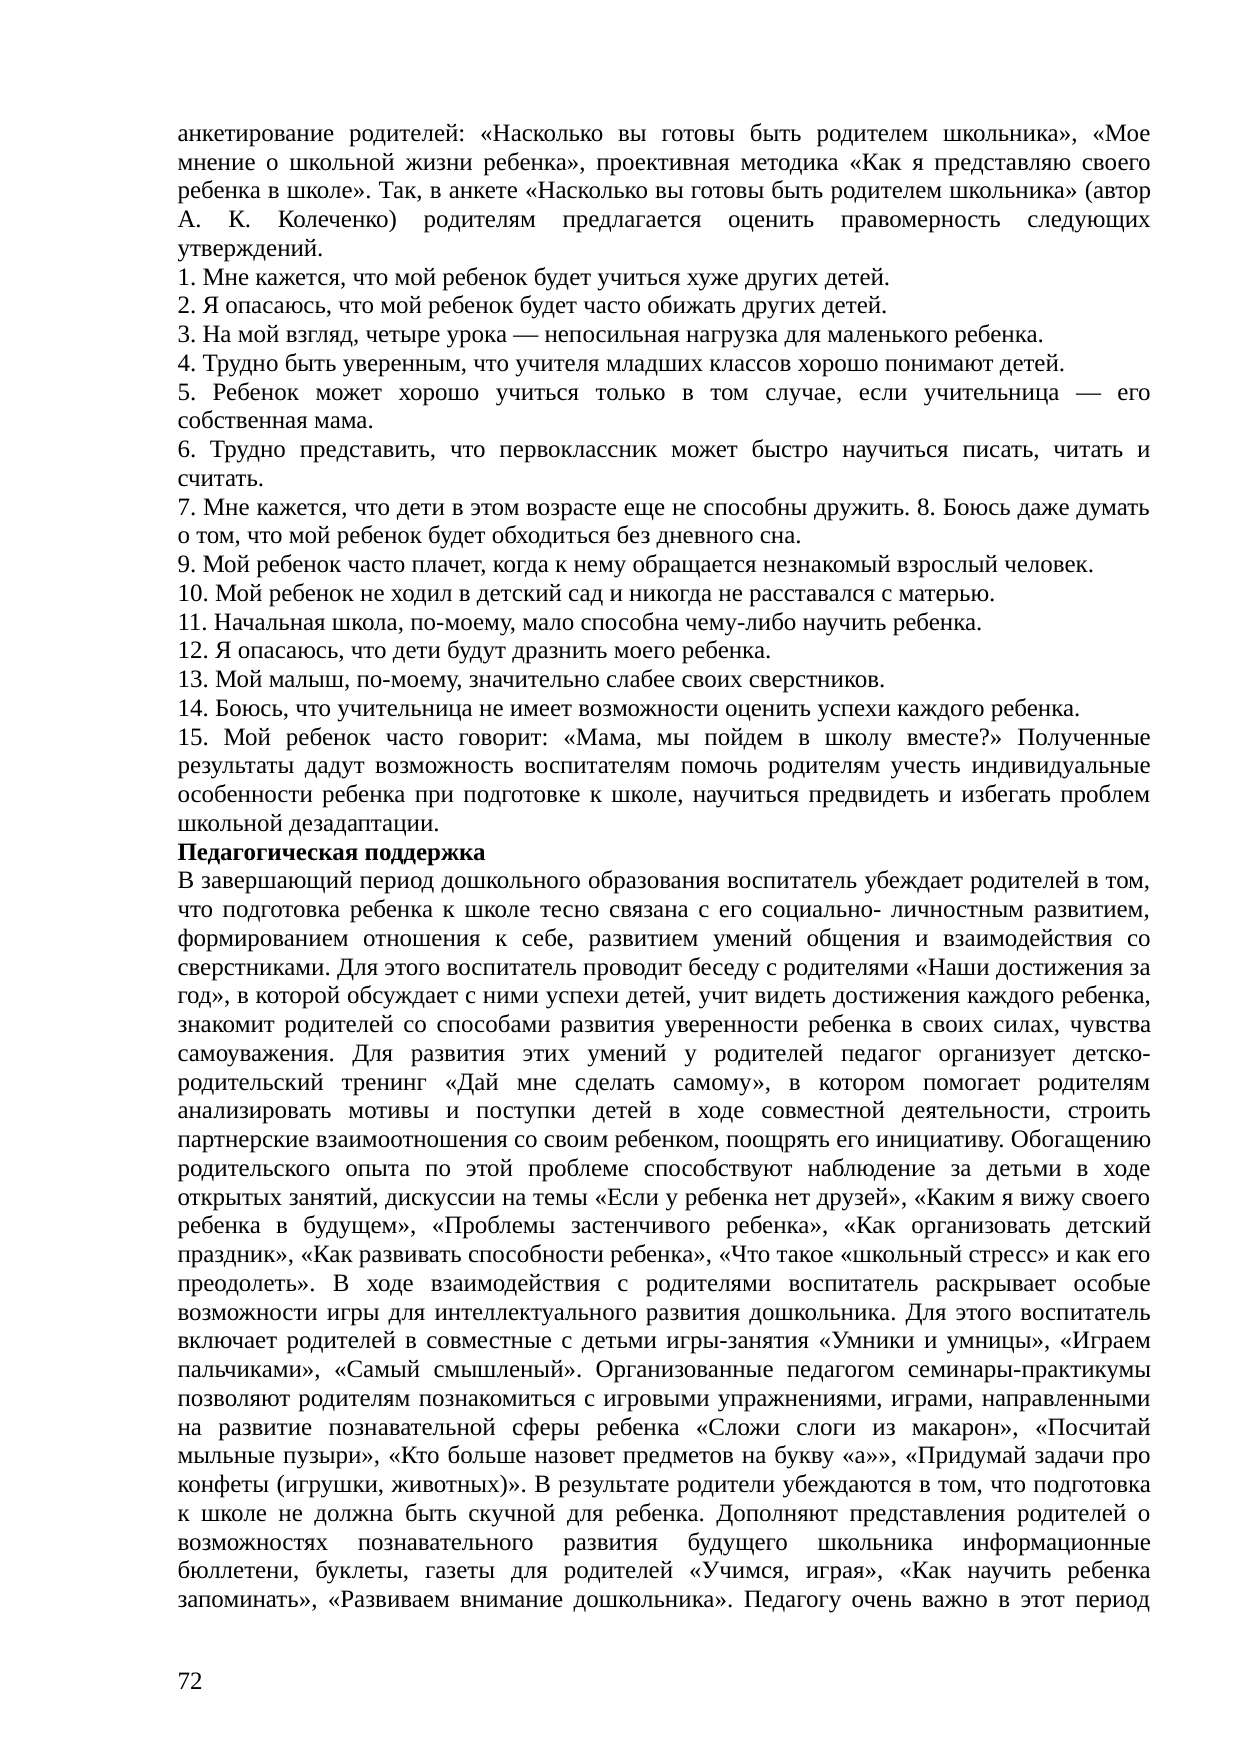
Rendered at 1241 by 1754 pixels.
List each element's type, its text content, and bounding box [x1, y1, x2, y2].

text 15. Мой ребенок часто говорит: «Мама, мы пойдем в школу вместе?» Полученные результаты дадут возможность воспитателям помочь родителям учесть индивидуальные особенности ребенка при подготовке к школе, научиться предвидеть и избегать проблем школьной дезадаптации. [177, 722, 1152, 837]
text 2. Я опасаюсь, что мой ребенок будет часто обижать других детей. [177, 291, 1152, 319]
text 3. На мой взгляд, четыре урока — непосильная нагрузка для маленького ребенка. [177, 319, 1152, 348]
text В завершающий период дошкольного образования воспитатель убеждает родителей в том, что подготовка ребенка к школе тесно связана с его социально- личностным развитием, формированием отношения к себе, развитием умений общения и взаимодействия со сверстниками. Для этого воспитатель проводит беседу с родителями «Наши достижения за год», в которой обсуждает с ними успехи детей, учит видеть достижения каждого ребенка, знакомит родителей со способами развития уверенности ребенка в своих силах, чувства самоуважения. Для развития этих умений у родителей педагог организует детско-родительский тренинг «Дай мне сделать самому», в котором помогает родителям анализировать мотивы и поступки детей в ходе совместной деятельности, строить партнерские взаимоотношения со своим ребенком, поощрять его инициативу. Обогащению родительского опыта по этой проблеме способствуют наблюдение за детьми в ходе открытых занятий, дискуссии на темы «Если у ребенка нет друзей», «Каким я вижу своего ребенка в будущем», «Проблемы застенчивого ребенка», «Как организовать детский праздник», «Как развивать способности ребенка», «Что такое «школьный стресс» и как его преодолеть». В ходе взаимодействия с родителями воспитатель раскрывает особые возможности игры для интеллектуального развития дошкольника. Для этого воспитатель включает родителей в совместные с детьми игры-занятия «Умники и умницы», «Играем пальчиками», «Самый смышленый». Организованные педагогом семинары-практикумы позволяют родителям познакомиться с игровыми упражнениями, играми, направленными на развитие познавательной сферы ребенка «Сложи слоги из макарон», «Посчитай мыльные пузыри», «Кто больше назовет предметов на букву «а»», «Придумай задачи про конфеты (игрушки, животных)». В результате родители убеждаются в том, что подготовка к школе не должна быть скучной для ребенка. Дополняют представления родителей о возможностях познавательного развития будущего школьника информационные бюллетени, буклеты, газеты для родителей «Учимся, играя», «Как научить ребенка запоминать», «Развиваем внимание дошкольника». Педагогу очень важно в этот период [177, 866, 1152, 1613]
text анкетирование родителей: «Насколько вы готовы быть родителем школьника», «Мое мнение о школьной жизни ребенка», проективная методика «Как я представляю своего ребенка в школе». Так, в анкете «Насколько вы готовы быть родителем школьника» (автор А. К. Колеченко) родителям предлагается оценить правомерность следующих утверждений. [177, 118, 1152, 262]
text 13. Мой малыш, по-моему, значительно слабее своих сверстников. [177, 664, 1152, 693]
text 5. Ребенок может хорошо учиться только в том случае, если учительница — его собственная мама. [177, 377, 1152, 434]
text 7. Мне кажется, что дети в этом возрасте еще не способны дружить. 8. Боюсь даже думать о том, что мой ребенок будет обходиться без дневного сна. [177, 492, 1152, 549]
text 14. Боюсь, что учительница не имеет возможности оценить успехи каждого ребенка. [177, 693, 1152, 722]
text 10. Мой ребенок не ходил в детский сад и никогда не расставался с матерью. [177, 578, 1152, 607]
text 4. Трудно быть уверенным, что учителя младших классов хорошо понимают детей. [177, 348, 1152, 377]
text 12. Я опасаюсь, что дети будут дразнить моего ребенка. [177, 636, 1152, 664]
text Педагогическая поддержка [177, 837, 1152, 866]
text 6. Трудно представить, что первоклассник может быстро научиться писать, читать и считать. [177, 434, 1152, 492]
text 1. Мне кажется, что мой ребенок будет учиться хуже других детей. [177, 262, 1152, 291]
text 9. Мой ребенок часто плачет, когда к нему обращается незнакомый взрослый человек. [177, 549, 1152, 578]
text 11. Начальная школа, по-моему, мало способна чему-либо научить ребенка. [177, 607, 1152, 636]
